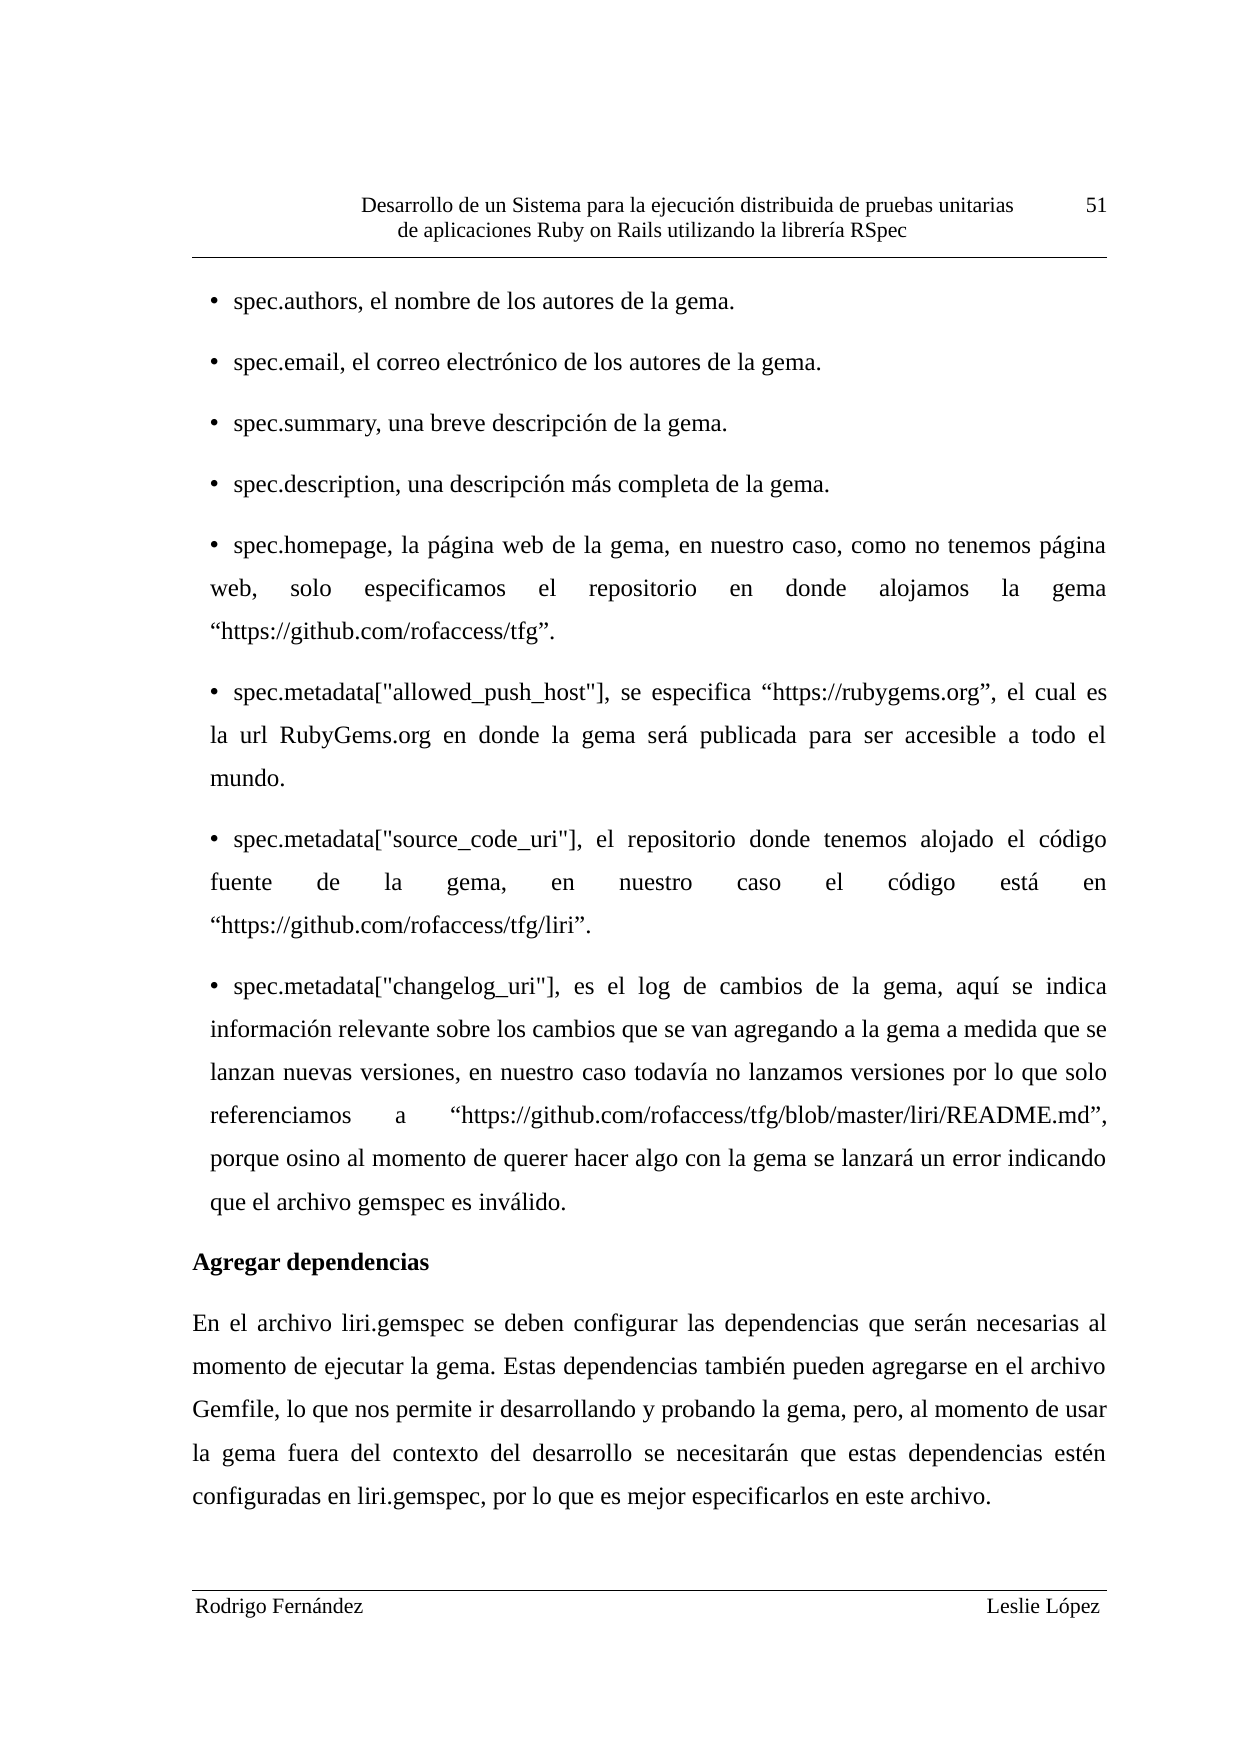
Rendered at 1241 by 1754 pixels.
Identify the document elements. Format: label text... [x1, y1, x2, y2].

text En el archivo liri.gemspec se deben configurar las dependencias que serán necesarias al momento de ejecutar la gema. Estas dependencias también pueden agregarse en el archivo Gemfile, lo que nos permite ir desarrollando y probando la gema, pero, al momento de usar la gema fuera del contexto del desarrollo se necesitarán que estas dependencias estén configuradas en liri.gemspec, por lo que es mejor especificarlos en este archivo. [192, 1308, 1107, 1509]
list spec.metadata["allowed_push_host"], se especifica “https://rubygems.org”, el cual es la url RubyGems.org en donde la gema será publicada para ser accesible a todo el mundo. [210, 677, 1107, 792]
list spec.homepage, la página web de la gema, en nuestro caso, como no tenemos página web, solo especificamos el repositorio en donde alojamos la gema “https://github.com/rofaccess/tfg”. [210, 530, 1107, 645]
list spec.metadata["source_code_uri"], el repositorio donde tenemos alojado el código fuente de la gema, en nuestro caso el código está en “https://github.com/rofaccess/tfg/liri”. [210, 824, 1107, 939]
list spec.description, una descripción más completa de la gema. [210, 469, 1107, 498]
list spec.authors, el nombre de los autores de la gema. [210, 286, 1107, 315]
text Agregar dependencias [192, 1247, 1107, 1276]
list spec.metadata["changelog_uri"], es el log de cambios de la gema, aquí se indica información relevante sobre los cambios que se van agregando a la gema a medida que se lanzan nuevas versiones, en nuestro caso todavía no lanzamos versiones por lo que solo referenciamos a “https://github.com/rofaccess/tfg/blob/master/liri/README.md”, porque osino al momento de querer hacer algo con la gema se lanzará un error indicando que el archivo gemspec es inválido. [210, 971, 1107, 1215]
list spec.summary, una breve descripción de la gema. [210, 408, 1107, 437]
list spec.email, el correo electrónico de los autores de la gema. [210, 347, 1107, 376]
